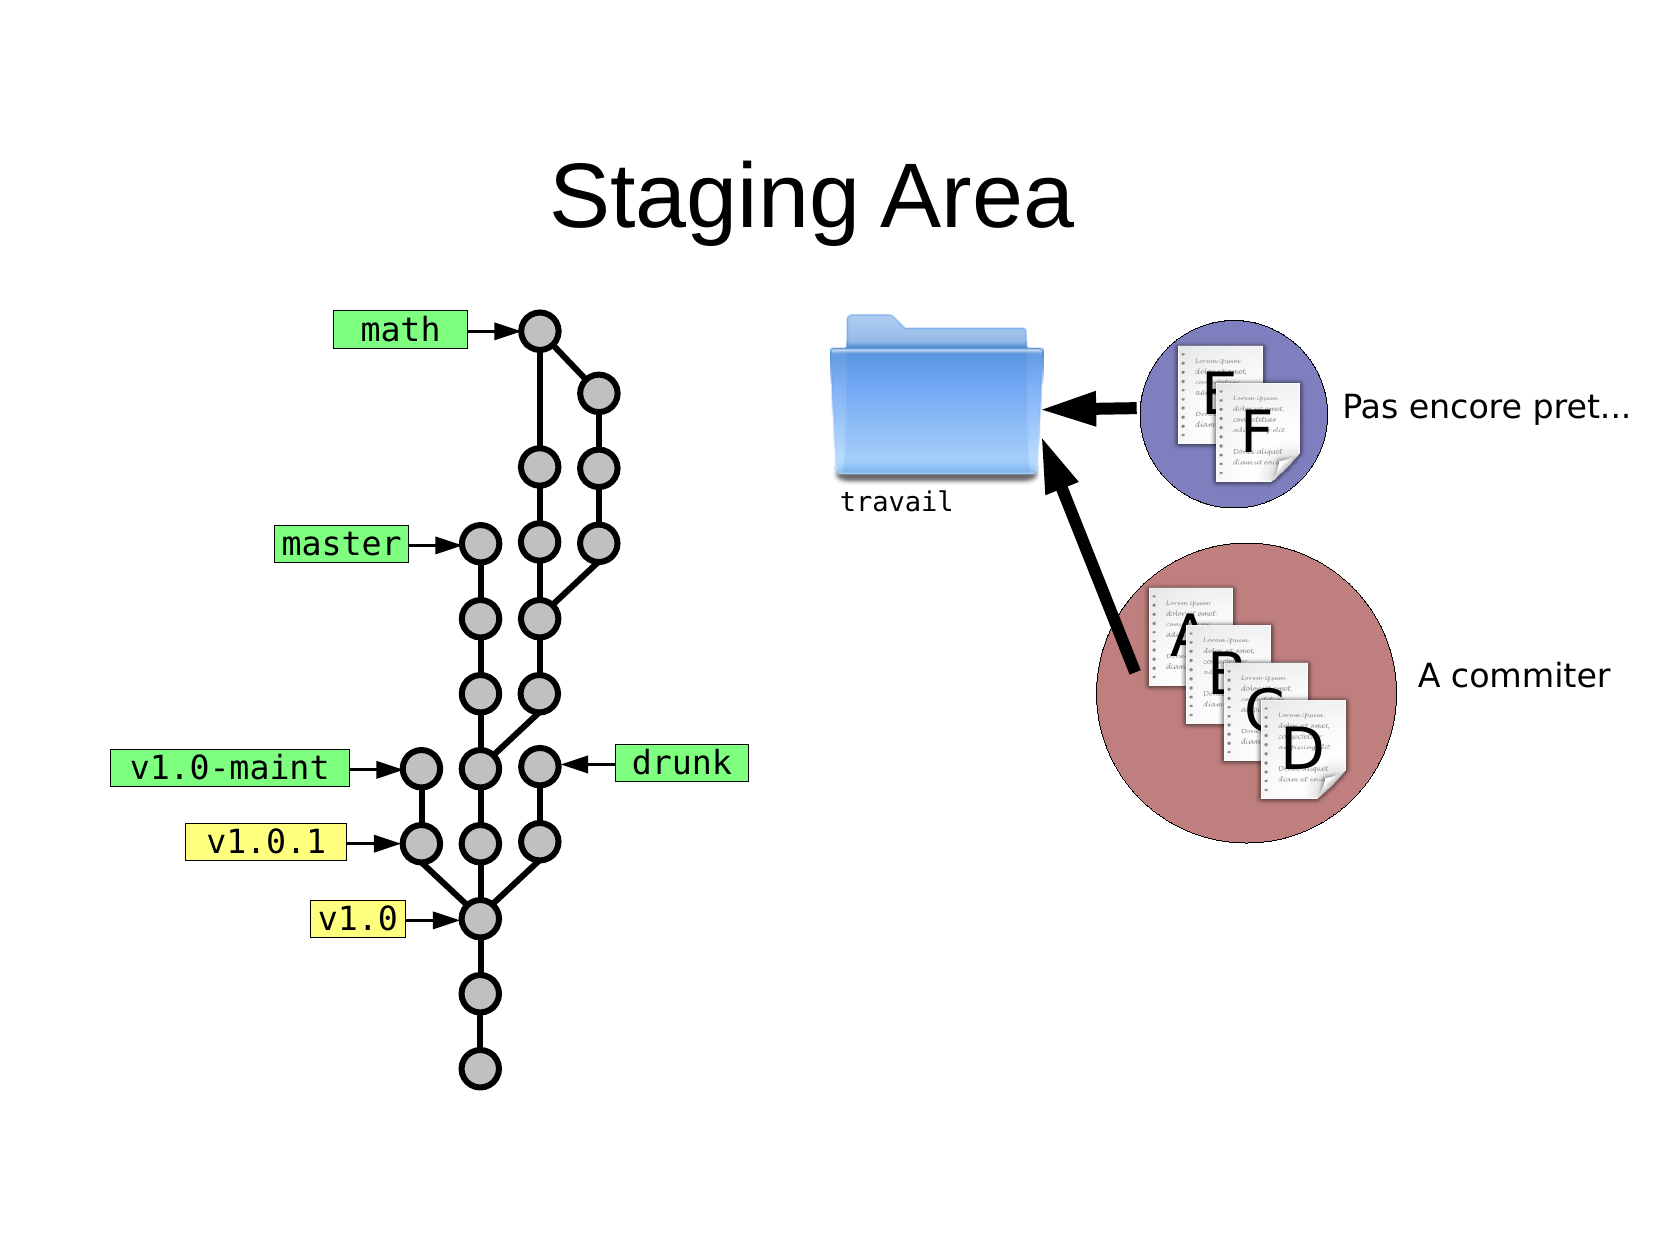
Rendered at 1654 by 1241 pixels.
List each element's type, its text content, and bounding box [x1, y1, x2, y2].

text_box [521, 823, 559, 861]
text_box [461, 1050, 500, 1088]
picture [1163, 338, 1314, 489]
text_box v1.0 [310, 900, 406, 938]
text_box v1.0-maint [110, 749, 350, 787]
text_box A commiter [1403, 649, 1627, 703]
text_box master [274, 525, 409, 563]
picture [1134, 580, 1360, 806]
text_box travail [825, 478, 969, 526]
title Staging Area [118, 112, 1506, 281]
text_box [402, 750, 441, 788]
text_box [521, 747, 559, 786]
picture [830, 291, 1044, 505]
text_box [461, 600, 500, 638]
text_box v1.0.1 [185, 823, 347, 861]
text_box [461, 900, 500, 938]
text_box [461, 825, 500, 863]
text_box [461, 750, 500, 788]
text_box math [333, 310, 468, 349]
text_box [520, 675, 559, 713]
text_box [461, 525, 500, 563]
text_box [1147, 543, 1397, 792]
text_box [521, 312, 559, 350]
text_box [402, 825, 441, 863]
text_box [520, 600, 559, 638]
text_box [580, 449, 618, 487]
text_box [1119, 593, 1134, 650]
text_box [1096, 628, 1346, 844]
text_box Pas encore pret... [1327, 380, 1648, 435]
text_box drunk [615, 744, 749, 782]
text_box [580, 374, 618, 412]
text_box [520, 448, 559, 486]
text_box [461, 675, 500, 713]
text_box [1179, 320, 1327, 463]
text_box [1140, 352, 1291, 508]
text_box [520, 523, 559, 561]
text_box [580, 524, 618, 562]
text_box [461, 975, 500, 1013]
